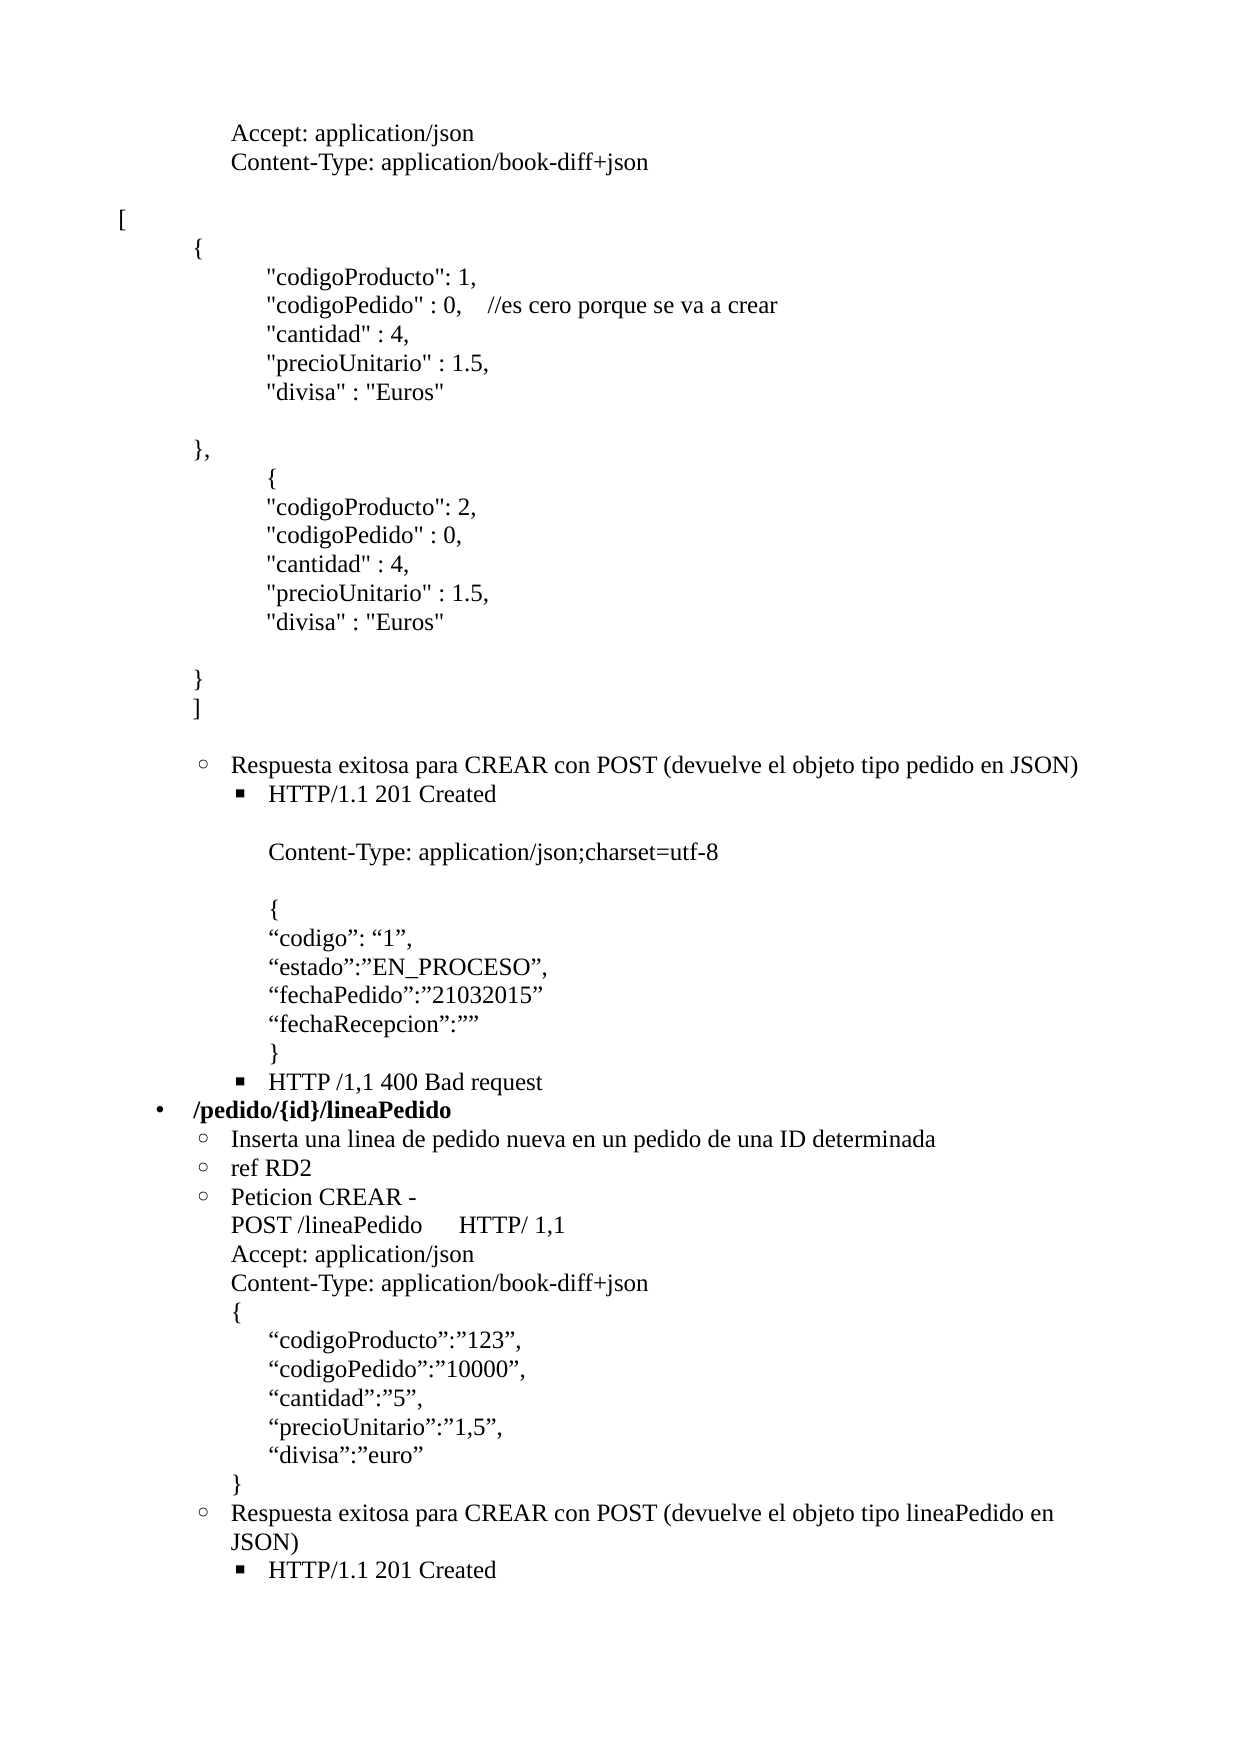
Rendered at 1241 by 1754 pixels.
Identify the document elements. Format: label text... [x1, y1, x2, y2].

list “precioUnitario”:”1,5”, [231, 1412, 1122, 1441]
list “estado”:”EN_PROCESO”, [231, 952, 1122, 981]
list HTTP/1.1 201 Created [231, 1556, 1122, 1584]
list Accept: application/json [193, 1239, 1122, 1268]
list “codigoPedido”:”10000”, [231, 1354, 1122, 1383]
list Content-Type: application/json;charset=utf-8 [231, 837, 1122, 866]
list “fechaRecepcion”:”” [231, 1009, 1122, 1038]
list HTTP/1.1 201 Created [231, 779, 1122, 808]
list “cantidad”:”5”, [231, 1383, 1122, 1412]
list Respuesta exitosa para CREAR con POST (devuelve el objeto tipo lineaPedido en JSON) [193, 1498, 1122, 1556]
list Respuesta exitosa para CREAR con POST (devuelve el objeto tipo pedido en JSON) [193, 751, 1122, 779]
list /pedido/{id}/lineaPedido [156, 1096, 1122, 1124]
list ref RD2 [193, 1153, 1122, 1182]
list HTTP /1,1 400 Bad request [231, 1067, 1122, 1096]
text [ { "codigoProducto": 1, "codigoPedido" : 0, //es cero porque se va a crear "cantidad" : 4, "precioUnitario" : 1.5, "divisa" : "Euros" }, { "codigoProducto": 2, "codigoPedido" : 0, "cantidad" : 4, "precioUnitario" : 1.5, "divisa" : "Euros" } ] [118, 204, 1122, 722]
list Accept: application/json [193, 118, 1122, 147]
list “codigoProducto”:”123”, [231, 1326, 1122, 1354]
list “fechaPedido”:”21032015” [231, 981, 1122, 1009]
list “divisa”:”euro” [231, 1441, 1122, 1469]
list } [193, 1469, 1122, 1498]
list Content-Type: application/book-diff+json [193, 147, 1122, 176]
list Peticion CREAR - [193, 1182, 1122, 1211]
list { [193, 1297, 1122, 1326]
list Inserta una linea de pedido nueva en un pedido de una ID determinada [193, 1124, 1122, 1153]
list “codigo”: “1”, [231, 923, 1122, 952]
list } [231, 1038, 1122, 1067]
list POST /lineaPedido HTTP/ 1,1 [193, 1211, 1122, 1239]
list { [231, 894, 1122, 923]
list Content-Type: application/book-diff+json [193, 1268, 1122, 1297]
